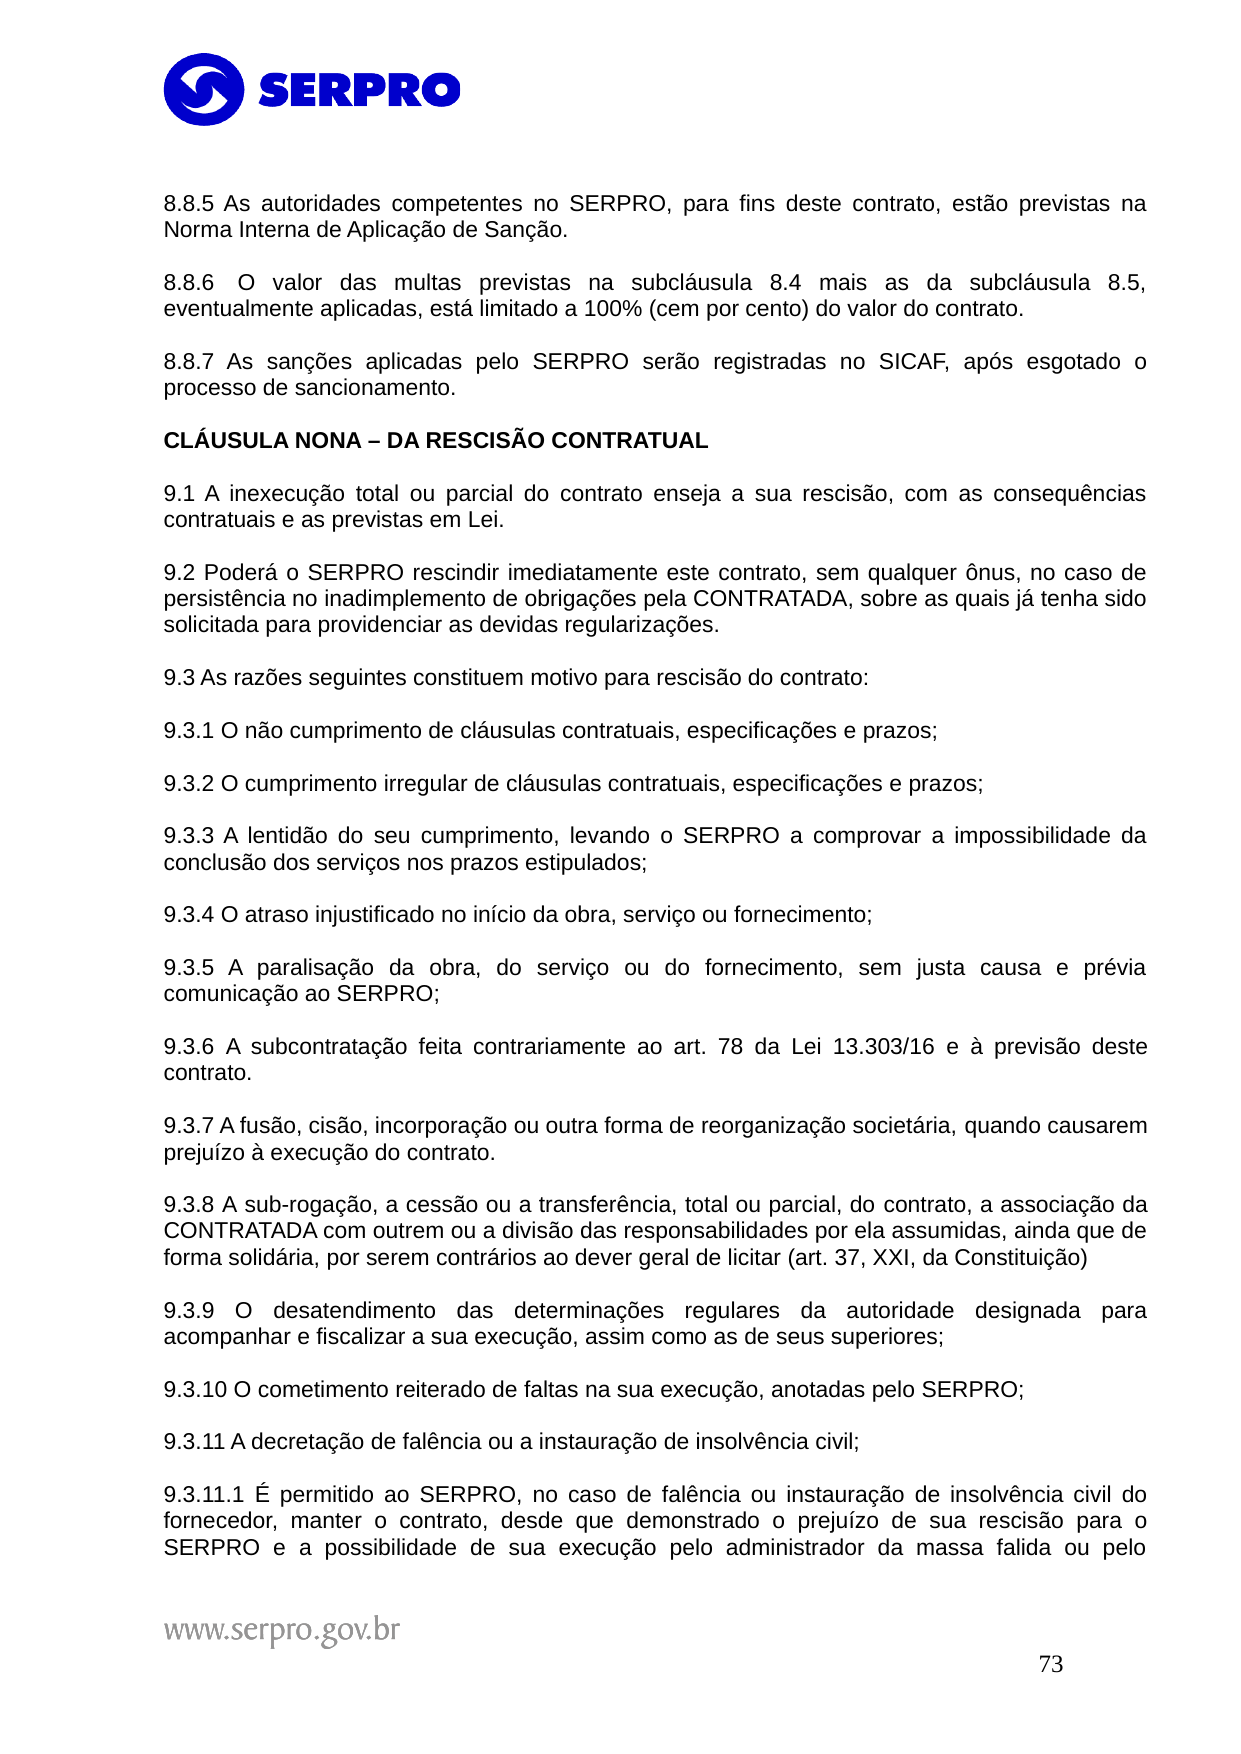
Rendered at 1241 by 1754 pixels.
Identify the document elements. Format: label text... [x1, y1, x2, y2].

text 8.8.6 O valor das multas previstas na subcláusula 8.4 mais as da subcláusula 8.5, eventualmente aplicadas, está limitado a 100% (cem por cento) do valor do contrato. [163, 269, 1148, 321]
text 9.1 A inexecução total ou parcial do contrato enseja a sua rescisão, com as consequências contratuais e as previstas em Lei. [163, 479, 1148, 532]
text 9.3.7 A fusão, cisão, incorporação ou outra forma de reorganização societária, quando causarem prejuízo à execução do contrato. [163, 1112, 1148, 1165]
text 9.3 As razões seguintes constituem motivo para rescisão do contrato: [163, 664, 1148, 690]
text 9.3.5 A paralisação da obra, do serviço ou do fornecimento, sem justa causa e prévia comunicação ao SERPRO; [163, 954, 1148, 1007]
text 8.8.5 As autoridades competentes no SERPRO, para fins deste contrato, estão previstas na Norma Interna de Aplicação de Sanção. [163, 190, 1148, 242]
text 9.2 Poderá o SERPRO rescindir imediatamente este contrato, sem qualquer ônus, no caso de persistência no inadimplemento de obrigações pela CONTRATADA, sobre as quais já tenha sido solicitada para providenciar as devidas regularizações. [163, 559, 1148, 638]
picture [167, 1615, 397, 1649]
picture [163, 53, 461, 126]
text 9.3.1 O não cumprimento de cláusulas contratuais, especificações e prazos; [163, 717, 1148, 743]
text 9.3.11 A decretação de falência ou a instauração de insolvência civil; [163, 1428, 1148, 1455]
text 9.3.9 O desatendimento das determinações regulares da autoridade designada para acompanhar e fiscalizar a sua execução, assim como as de seus superiores; [163, 1297, 1148, 1349]
text CLÁUSULA NONA – DA RESCISÃO CONTRATUAL [163, 427, 1148, 453]
text 9.3.11.1 É permitido ao SERPRO, no caso de falência ou instauração de insolvência civil do fornecedor, manter o contrato, desde que demonstrado o prejuízo de sua rescisão para o SERPRO e a possibilidade de sua execução pelo administrador da massa falida ou pelo [163, 1481, 1148, 1560]
text 9.3.8 A sub-rogação, a cessão ou a transferência, total ou parcial, do contrato, a associação da CONTRATADA com outrem ou a divisão das responsabilidades por ela assumidas, ainda que de forma solidária, por serem contrários ao dever geral de licitar (art. 37, XXI, da Constituição) [163, 1191, 1148, 1270]
text 8.8.7 As sanções aplicadas pelo SERPRO serão registradas no SICAF, após esgotado o processo de sancionamento. [163, 348, 1148, 401]
text 9.3.4 O atraso injustificado no início da obra, serviço ou fornecimento; [163, 901, 1148, 928]
text 9.3.2 O cumprimento irregular de cláusulas contratuais, especificações e prazos; [163, 769, 1148, 796]
text 9.3.10 O cometimento reiterado de faltas na sua execução, anotadas pelo SERPRO; [163, 1376, 1148, 1402]
text 9.3.3 A lentidão do seu cumprimento, levando o SERPRO a comprovar a impossibilidade da conclusão dos serviços nos prazos estipulados; [163, 822, 1148, 875]
